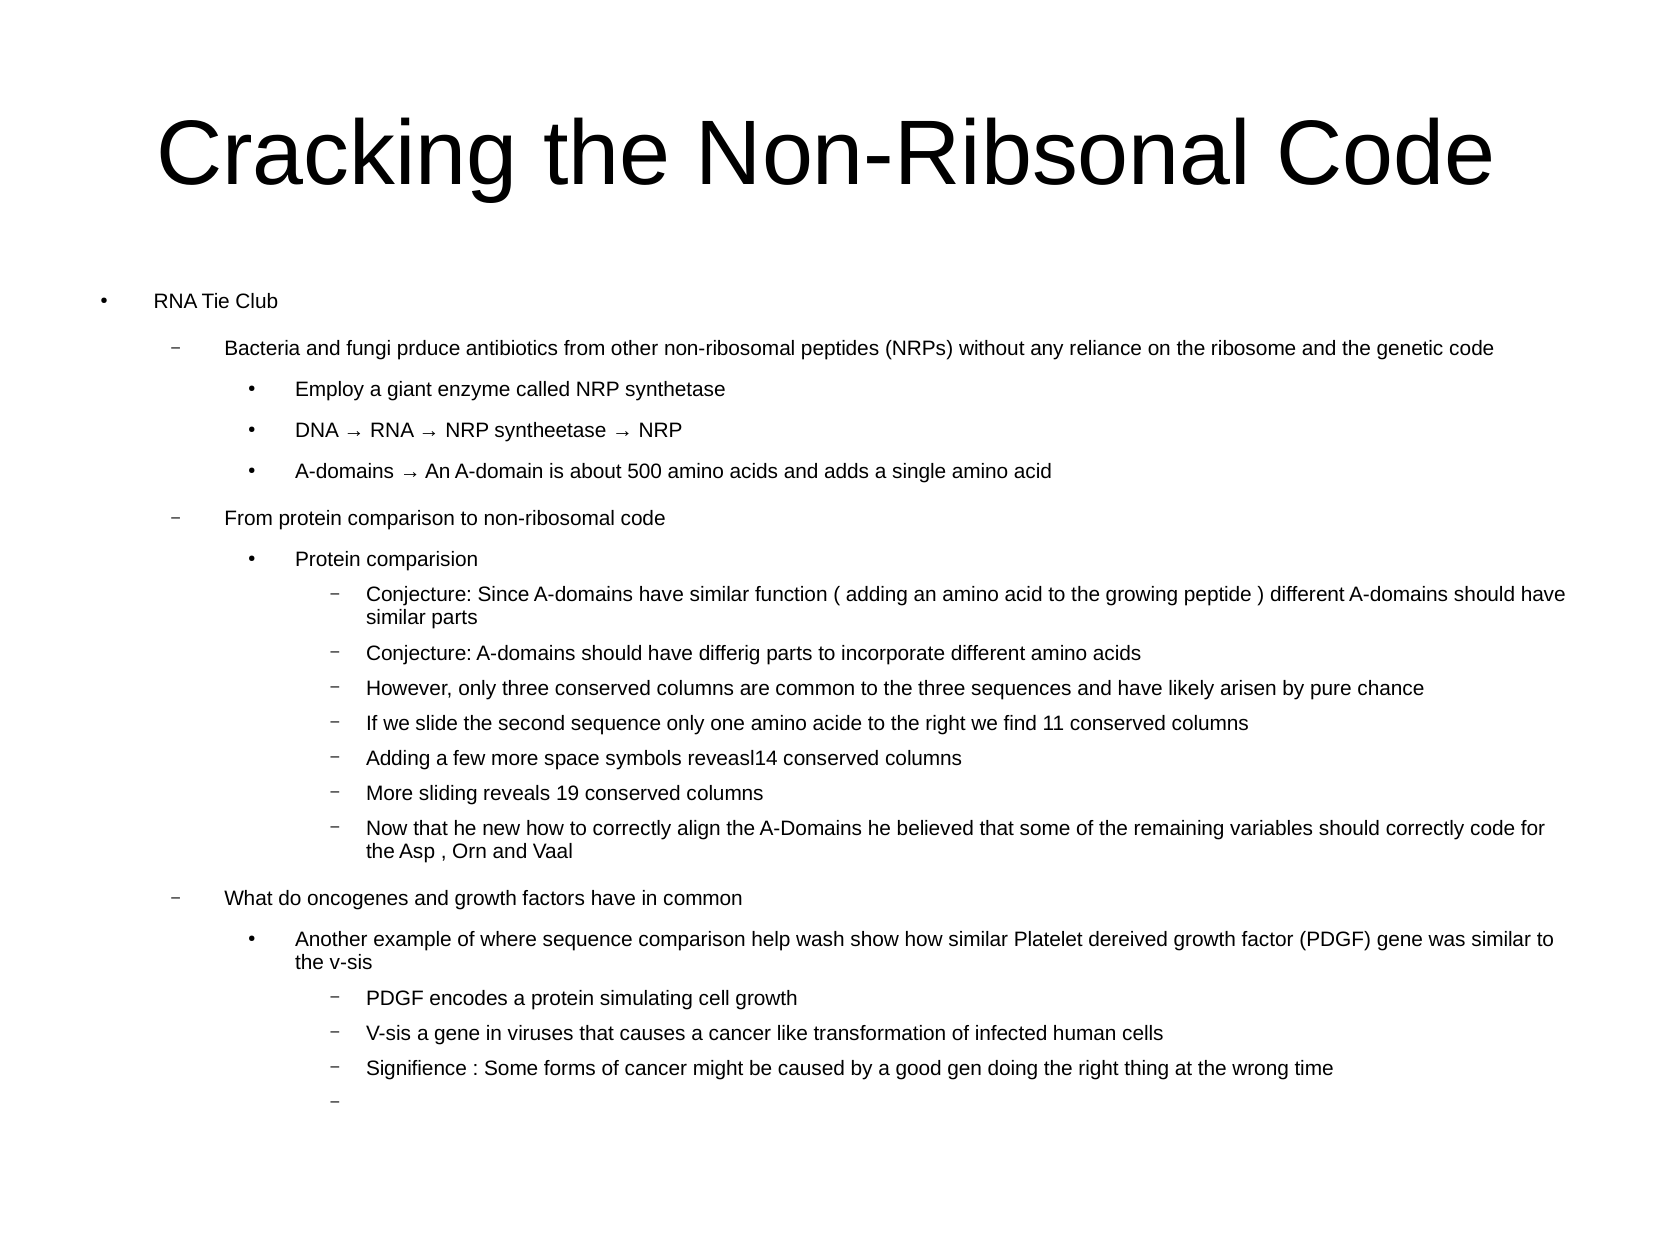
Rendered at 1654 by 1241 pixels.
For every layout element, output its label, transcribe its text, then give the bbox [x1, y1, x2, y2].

list RNA Tie Club Bacteria and fungi prduce antibiotics from other non-ribosomal peptides (NRPs) without any reliance on the ribosome and the genetic code Employ a giant enzyme called NRP synthetase DNA → RNA → NRP syntheetase → NRP A-domains → An A-domain is about 500 amino acids and adds a single amino acid From protein comparison to non-ribosomal code Protein comparision Conjecture: Since A-domains have similar function ( adding an amino acid to the growing peptide ) different A-domains should have similar parts Conjecture: A-domains should have differig parts to incorporate different amino acids However, only three conserved columns are common to the three sequences and have likely arisen by pure chance If we slide the second sequence only one amino acide to the right we find 11 conserved columns Adding a few more space symbols reveasl14 conserved columns More sliding reveals 19 conserved columns Now that he new how to correctly align the A-Domains he believed that some of the remaining variables should correctly code for the Asp , Orn and Vaal What do oncogenes and growth factors have in common Another example of where sequence comparison help wash show how similar Platelet dereived growth factor (PDGF) gene was similar to the v-sis PDGF encodes a protein simulating cell growth V-sis a gene in viruses that causes a cancer like transformation of infected human cells Signifience : Some forms of cancer might be caused by a good gen doing the right thing at the wrong time [82, 290, 1571, 1229]
title Cracking the Non-Ribsonal Code [82, 49, 1571, 257]
